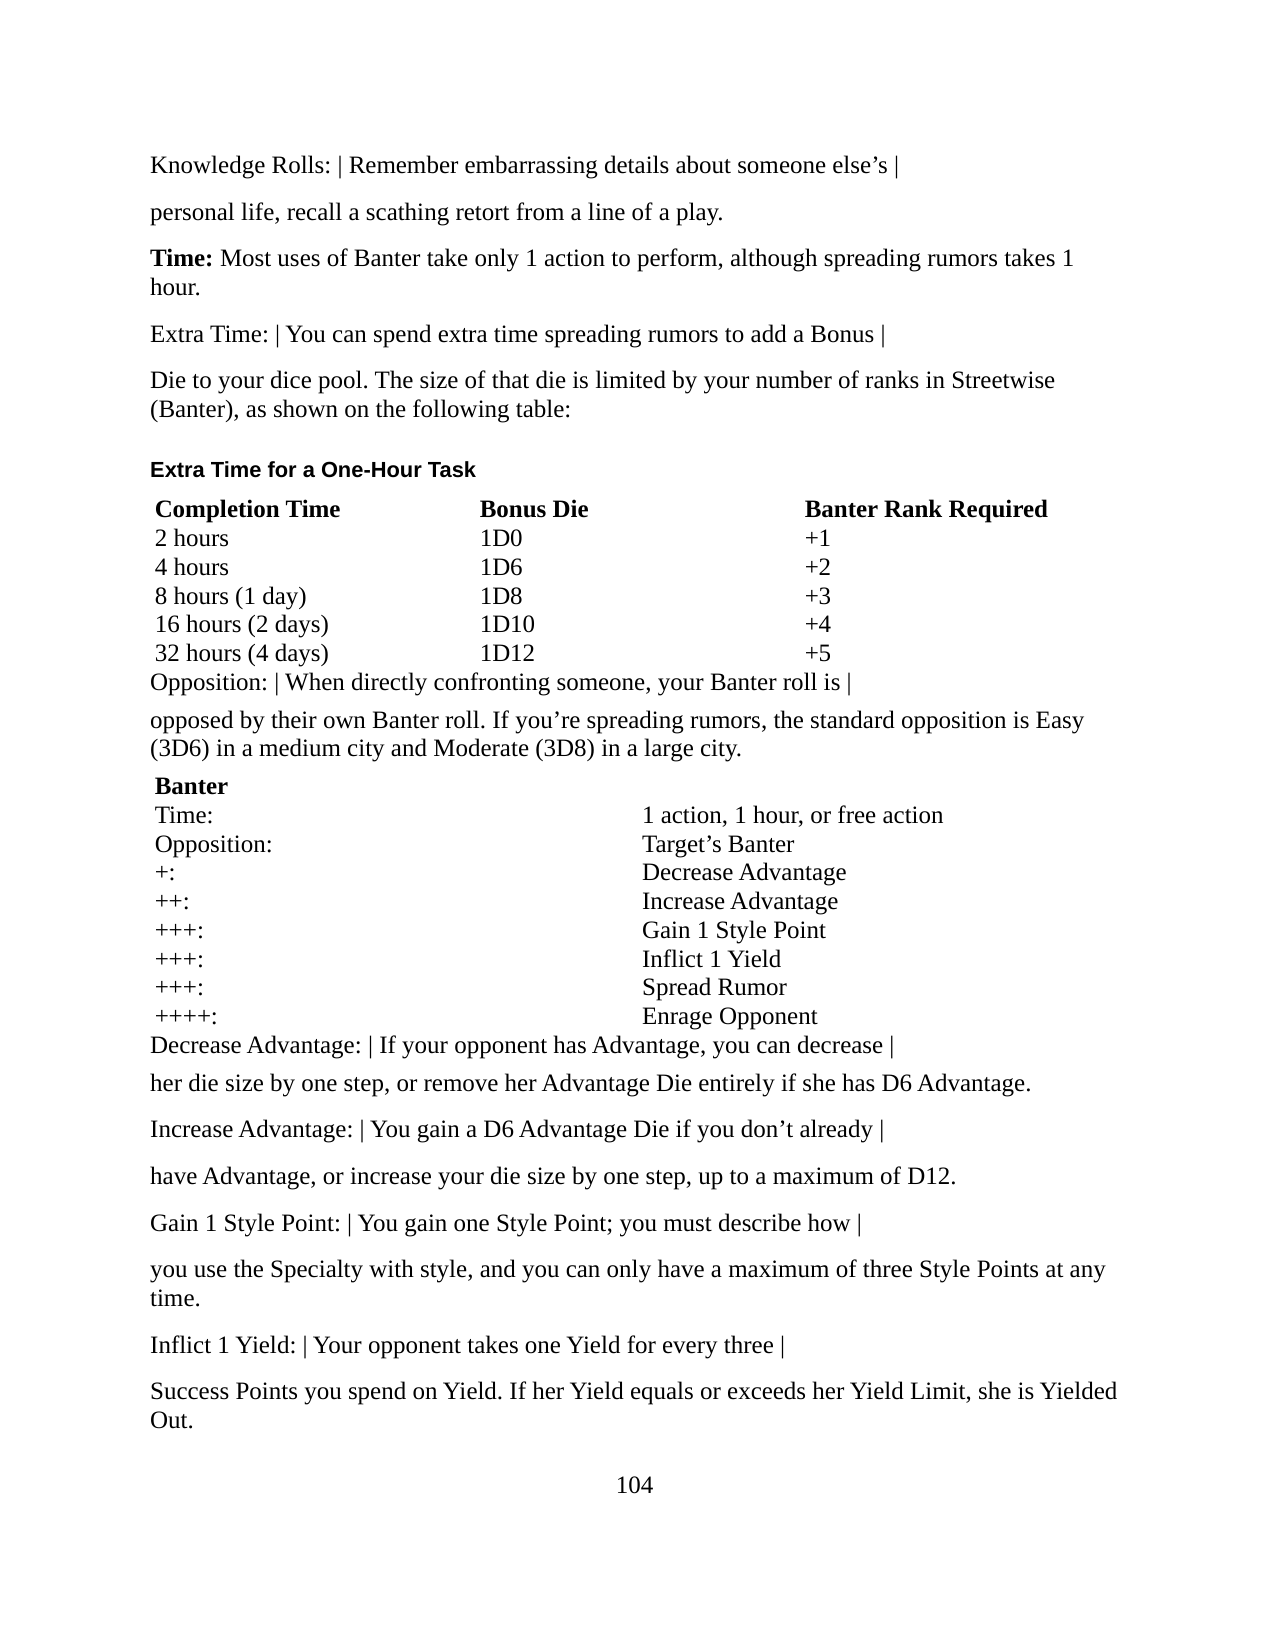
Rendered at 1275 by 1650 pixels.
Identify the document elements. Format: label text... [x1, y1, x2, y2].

table_cell Decrease Advantage [638, 858, 1125, 886]
table_cell +4 [800, 610, 1125, 638]
table_cell 1D8 [475, 581, 800, 609]
text Decrease Advantage: | If your opponent has Advantage, you can decrease | [150, 1030, 1125, 1059]
table_cell +1 [800, 523, 1125, 552]
table_cell 1D6 [475, 552, 800, 581]
table_header Banter [150, 771, 637, 800]
text Inflict 1 Yield: | Your opponent takes one Yield for every three | [150, 1330, 1125, 1358]
table_cell 1 action, 1 hour, or free action [638, 800, 1125, 829]
table_cell 16 hours (2 days) [150, 610, 475, 638]
text personal life, recall a scathing retort from a line of a play. [150, 197, 1125, 225]
table_cell Time: [150, 800, 637, 829]
text her die size by one step, or remove her Advantage Die entirely if she has D6 Advantage. [150, 1068, 1125, 1096]
text Extra Time: | You can spend extra time spreading rumors to add a Bonus | [150, 319, 1125, 347]
text opposed by their own Banter roll. If you’re spreading rumors, the standard opposition is Easy (3D6) in a medium city and Moderate (3D8) in a large city. [150, 705, 1125, 762]
table_cell +++: [150, 944, 637, 972]
text Knowledge Rolls: | Remember embarrassing details about someone else’s | [150, 150, 1125, 179]
table_cell 1D10 [475, 610, 800, 638]
table_cell Gain 1 Style Point [638, 915, 1125, 944]
table_cell 2 hours [150, 523, 475, 552]
table_cell 32 hours (4 days) [150, 638, 475, 667]
table_header Completion Time [150, 495, 475, 523]
table_cell +: [150, 858, 637, 886]
table_cell Increase Advantage [638, 886, 1125, 915]
table_cell +5 [800, 638, 1125, 667]
table_cell 4 hours [150, 552, 475, 581]
text Increase Advantage: | You gain a D6 Advantage Die if you don’t already | [150, 1114, 1125, 1143]
table_header Banter Rank Required [800, 495, 1125, 523]
table_cell ++: [150, 886, 637, 915]
text Die to your dice pool. The size of that die is limited by your number of ranks in Streetwise (Banter), as shown on the following table: [150, 365, 1125, 423]
table_cell Enrage Opponent [638, 1001, 1125, 1030]
table_cell Target’s Banter [638, 829, 1125, 857]
text Success Points you spend on Yield. If her Yield equals or exceeds her Yield Limit, she is Yielded Out. [150, 1376, 1125, 1434]
table_cell Spread Rumor [638, 973, 1125, 1001]
table_cell +++: [150, 915, 637, 944]
table_cell 8 hours (1 day) [150, 581, 475, 609]
text Gain 1 Style Point: | You gain one Style Point; you must describe how | [150, 1208, 1125, 1236]
table_cell 1D0 [475, 523, 800, 552]
text you use the Specialty with style, and you can only have a maximum of three Style Points at any time. [150, 1254, 1125, 1312]
text Time: Most uses of Banter take only 1 action to perform, although spreading rumors takes 1 hour. [150, 243, 1125, 301]
table_cell 1D12 [475, 638, 800, 667]
table_cell +++: [150, 973, 637, 1001]
table_header [638, 771, 1125, 800]
table_header Bonus Die [475, 495, 800, 523]
table_cell ++++: [150, 1001, 637, 1030]
table_cell Inflict 1 Yield [638, 944, 1125, 972]
text have Advantage, or increase your die size by one step, up to a maximum of D12. [150, 1161, 1125, 1190]
table_cell +3 [800, 581, 1125, 609]
table_cell +2 [800, 552, 1125, 581]
subtitle Extra Time for a One-Hour Task [150, 457, 1125, 482]
text Opposition: | When directly confronting someone, your Banter roll is | [150, 667, 1125, 696]
table_cell Opposition: [150, 829, 637, 857]
